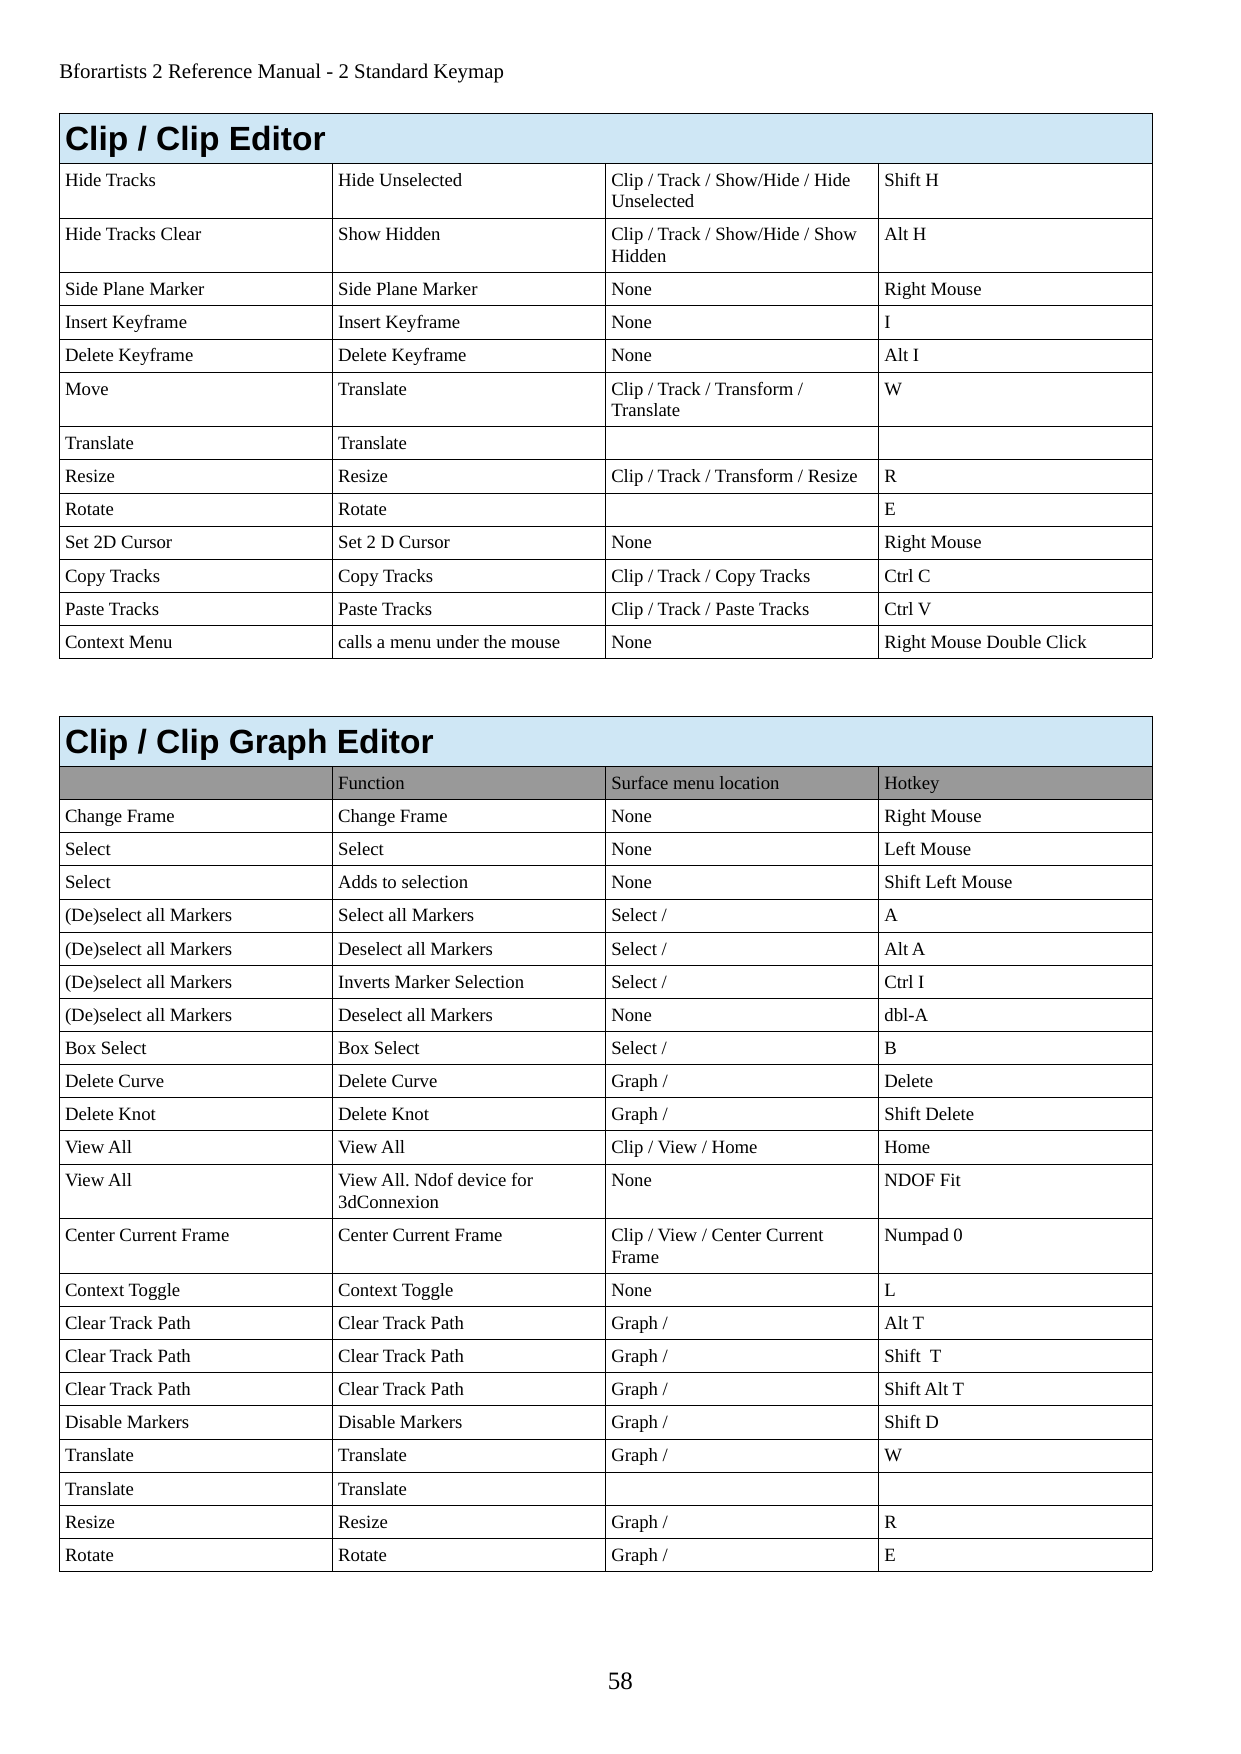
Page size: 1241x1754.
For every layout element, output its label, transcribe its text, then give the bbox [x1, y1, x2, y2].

table_cell None [606, 273, 878, 305]
table_cell Graph / [606, 1098, 878, 1130]
table_cell Resize [60, 460, 332, 492]
table_cell Clip / Track / Show/Hide / Hide Unselected [606, 164, 878, 217]
table_cell Clip / Track / Paste Tracks [606, 593, 878, 625]
table_cell Select [60, 833, 332, 865]
table_cell [606, 494, 878, 526]
table_cell Center Current Frame [60, 1219, 332, 1273]
table_cell Alt I [879, 340, 1152, 372]
table_cell Graph / [606, 1065, 878, 1097]
table_cell View All [60, 1131, 332, 1163]
table_cell B [879, 1032, 1152, 1064]
table_cell [606, 1473, 878, 1505]
table_cell Delete Keyframe [333, 340, 605, 372]
table_cell Shift Left Mouse [879, 866, 1152, 898]
table_cell Select / [606, 900, 878, 932]
table_cell None [606, 527, 878, 559]
table_cell Insert Keyframe [333, 306, 605, 338]
table_cell W [879, 373, 1152, 426]
table_cell None [606, 833, 878, 865]
table_cell Paste Tracks [333, 593, 605, 625]
table_cell Translate [60, 1440, 332, 1472]
table_cell (De)select all Markers [60, 999, 332, 1031]
table_cell Disable Markers [333, 1406, 605, 1438]
table_cell Clip / Track / Show/Hide / Show Hidden [606, 219, 878, 272]
table_cell L [879, 1274, 1152, 1306]
table_cell Translate [60, 427, 332, 459]
table_cell (De)select all Markers [60, 900, 332, 932]
table_cell Select / [606, 933, 878, 965]
table_cell Context Toggle [333, 1274, 605, 1306]
table_cell Delete Knot [60, 1098, 332, 1130]
table_cell [606, 427, 878, 459]
table_cell Delete Knot [333, 1098, 605, 1130]
table_cell None [606, 999, 878, 1031]
table_cell Clear Track Path [333, 1340, 605, 1372]
table_cell Copy Tracks [333, 560, 605, 592]
table_cell W [879, 1440, 1152, 1472]
table_cell Right Mouse Double Click [879, 626, 1152, 658]
table_cell R [879, 1506, 1152, 1538]
table_cell Disable Markers [60, 1406, 332, 1438]
table_cell E [879, 494, 1152, 526]
table_cell Function [333, 767, 605, 799]
table_cell Shift T [879, 1340, 1152, 1372]
table_cell Resize [333, 1506, 605, 1538]
table_cell [879, 427, 1152, 459]
table_cell Home [879, 1131, 1152, 1163]
table_cell Alt A [879, 933, 1152, 965]
table_cell Hide Tracks [60, 164, 332, 217]
table_cell Ctrl V [879, 593, 1152, 625]
table_cell Graph / [606, 1506, 878, 1538]
table_cell Graph / [606, 1307, 878, 1339]
table_cell Rotate [333, 1539, 605, 1571]
table_cell None [606, 1165, 878, 1218]
table_cell calls a menu under the mouse [333, 626, 605, 658]
table_cell Graph / [606, 1340, 878, 1372]
table_cell None [606, 866, 878, 898]
table_cell None [606, 800, 878, 832]
table_cell Inverts Marker Selection [333, 966, 605, 998]
table_cell None [606, 340, 878, 372]
table_cell Graph / [606, 1373, 878, 1405]
table_cell Ctrl I [879, 966, 1152, 998]
table_cell I [879, 306, 1152, 338]
table_cell Clear Track Path [60, 1307, 332, 1339]
table_cell View All [333, 1131, 605, 1163]
table_header Clip / Clip Editor [60, 114, 1152, 163]
table_cell A [879, 900, 1152, 932]
table_cell Deselect all Markers [333, 933, 605, 965]
table_cell [60, 767, 332, 799]
table_cell Rotate [60, 494, 332, 526]
table_cell Translate [333, 1473, 605, 1505]
table_cell (De)select all Markers [60, 933, 332, 965]
table_cell None [606, 1274, 878, 1306]
table_cell Move [60, 373, 332, 426]
table_cell Clip / Track / Copy Tracks [606, 560, 878, 592]
table_cell Context Toggle [60, 1274, 332, 1306]
table_cell Set 2 D Cursor [333, 527, 605, 559]
table_cell R [879, 460, 1152, 492]
table_cell Change Frame [60, 800, 332, 832]
table_cell Select [333, 833, 605, 865]
table_cell Side Plane Marker [333, 273, 605, 305]
table_cell Right Mouse [879, 800, 1152, 832]
table_cell Left Mouse [879, 833, 1152, 865]
table_cell Translate [333, 373, 605, 426]
table_header Clip / Clip Graph Editor [60, 717, 1152, 766]
table_cell Delete Curve [333, 1065, 605, 1097]
table_cell View All [60, 1165, 332, 1218]
table_cell Resize [333, 460, 605, 492]
table_cell Clip / Track / Transform / Translate [606, 373, 878, 426]
table_cell Hide Unselected [333, 164, 605, 217]
table_cell Translate [333, 1440, 605, 1472]
table_cell Delete Curve [60, 1065, 332, 1097]
table_cell Delete [879, 1065, 1152, 1097]
table_cell Box Select [333, 1032, 605, 1064]
table_cell Delete Keyframe [60, 340, 332, 372]
table_cell Hide Tracks Clear [60, 219, 332, 272]
table_cell Alt T [879, 1307, 1152, 1339]
table_cell Clear Track Path [333, 1373, 605, 1405]
table_cell Shift Delete [879, 1098, 1152, 1130]
table_cell Hotkey [879, 767, 1152, 799]
table_cell dbl-A [879, 999, 1152, 1031]
table_cell Clip / View / Center Current Frame [606, 1219, 878, 1273]
table_cell Set 2D Cursor [60, 527, 332, 559]
table_cell Shift H [879, 164, 1152, 217]
table_cell Graph / [606, 1539, 878, 1571]
table_cell E [879, 1539, 1152, 1571]
table_cell Clear Track Path [60, 1373, 332, 1405]
table_cell Change Frame [333, 800, 605, 832]
table_cell Deselect all Markers [333, 999, 605, 1031]
table_cell Alt H [879, 219, 1152, 272]
table_cell Numpad 0 [879, 1219, 1152, 1273]
table_cell Rotate [333, 494, 605, 526]
table_cell Clip / View / Home [606, 1131, 878, 1163]
table_cell Right Mouse [879, 527, 1152, 559]
table_cell Ctrl C [879, 560, 1152, 592]
table_cell Center Current Frame [333, 1219, 605, 1273]
table_cell Surface menu location [606, 767, 878, 799]
table_cell [879, 1473, 1152, 1505]
table_cell Graph / [606, 1440, 878, 1472]
table_cell Paste Tracks [60, 593, 332, 625]
table_cell None [606, 626, 878, 658]
table_cell Resize [60, 1506, 332, 1538]
table_cell Side Plane Marker [60, 273, 332, 305]
table_cell Graph / [606, 1406, 878, 1438]
table_cell Adds to selection [333, 866, 605, 898]
table_cell Translate [333, 427, 605, 459]
table_cell Insert Keyframe [60, 306, 332, 338]
table_cell Clear Track Path [333, 1307, 605, 1339]
table_cell Clear Track Path [60, 1340, 332, 1372]
table_cell Shift Alt T [879, 1373, 1152, 1405]
table_cell View All. Ndof device for 3dConnexion [333, 1165, 605, 1218]
table_cell Shift D [879, 1406, 1152, 1438]
table_cell Select all Markers [333, 900, 605, 932]
table_cell Select / [606, 966, 878, 998]
table_cell Translate [60, 1473, 332, 1505]
table_cell None [606, 306, 878, 338]
table_cell Select [60, 866, 332, 898]
table_cell Box Select [60, 1032, 332, 1064]
table_cell Select / [606, 1032, 878, 1064]
table_cell Clip / Track / Transform / Resize [606, 460, 878, 492]
table_cell Right Mouse [879, 273, 1152, 305]
table_cell Show Hidden [333, 219, 605, 272]
table_cell NDOF Fit [879, 1165, 1152, 1218]
table_cell Context Menu [60, 626, 332, 658]
table_cell Copy Tracks [60, 560, 332, 592]
table_cell (De)select all Markers [60, 966, 332, 998]
table_cell Rotate [60, 1539, 332, 1571]
